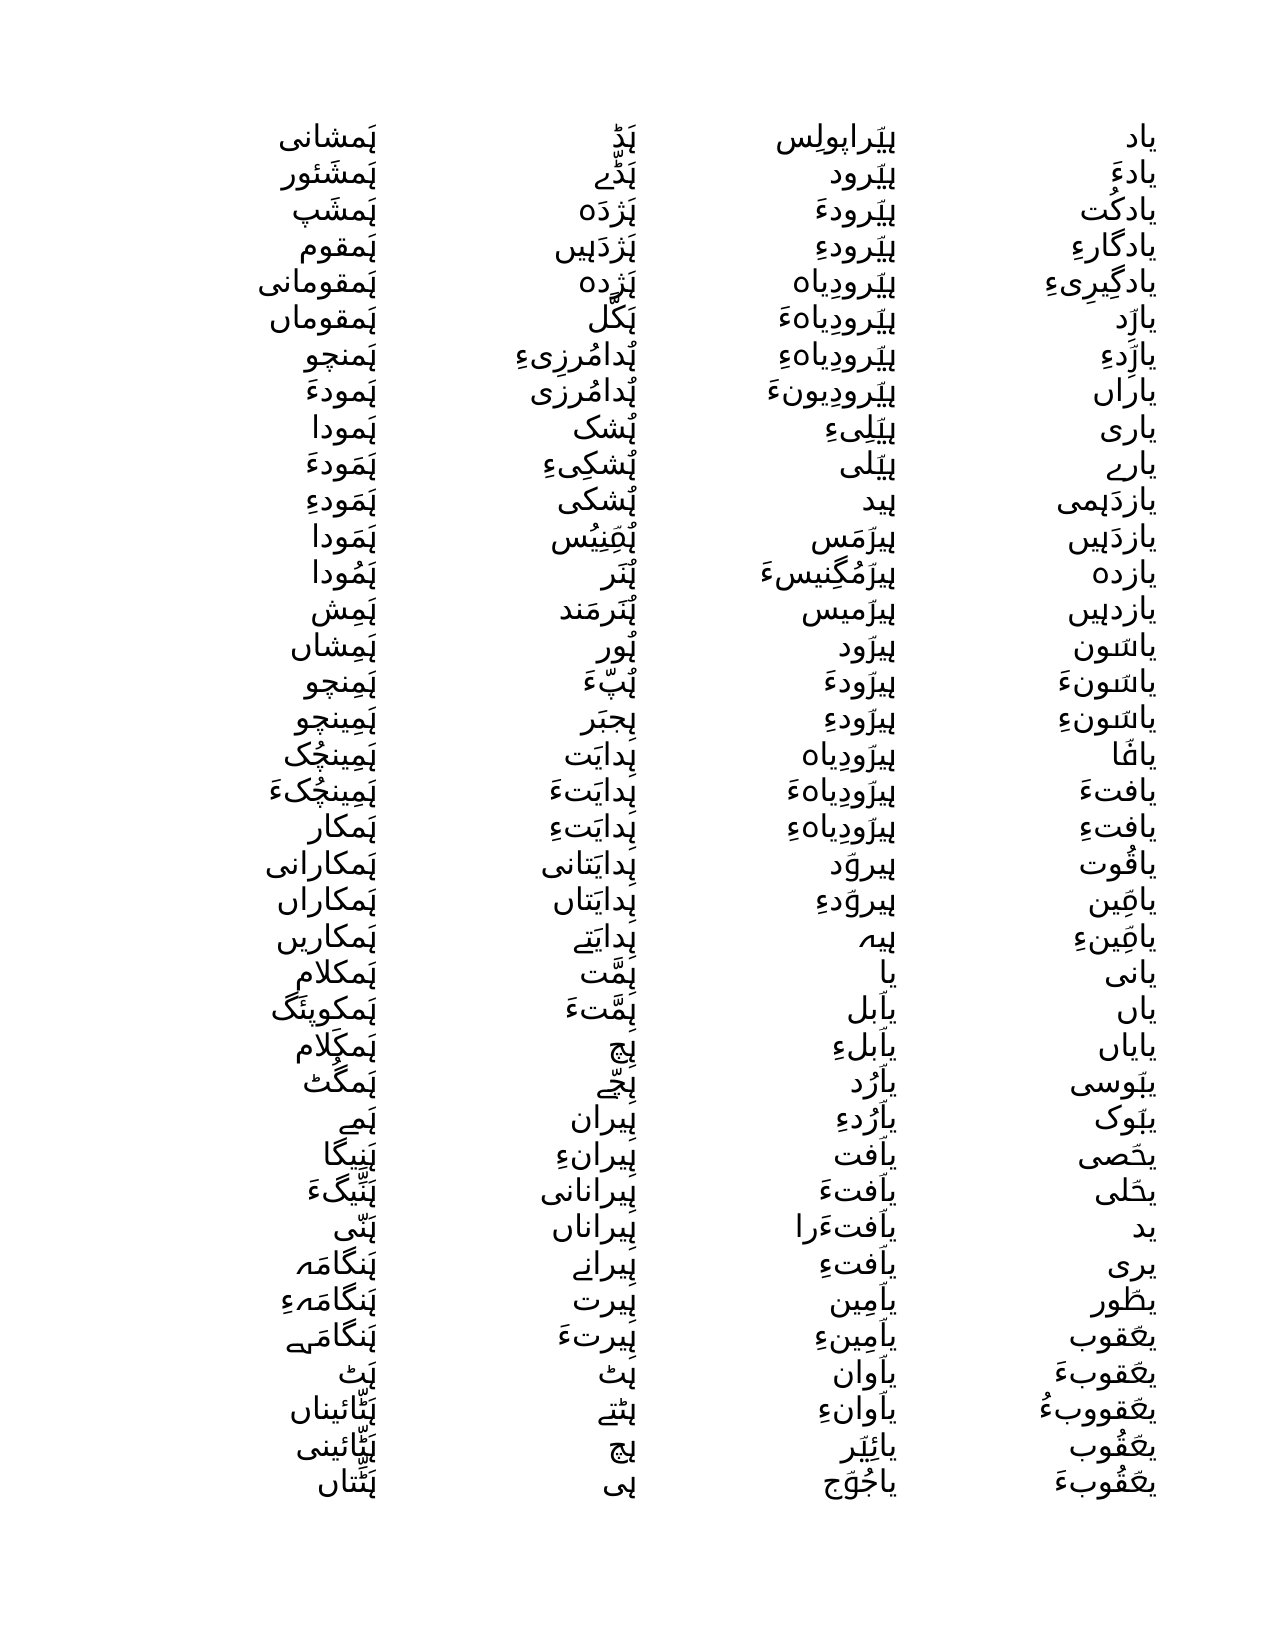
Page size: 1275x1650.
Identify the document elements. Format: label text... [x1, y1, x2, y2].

text یاسؔونءَ [897, 663, 1157, 700]
text یاؔوانءِ [637, 1391, 897, 1427]
text ہُدامُرزی [378, 373, 637, 409]
text ہی [378, 1463, 637, 1499]
text ہیرؔودِیاہءَ [637, 772, 897, 809]
text ہُشک [378, 409, 637, 445]
text ہَمِنچو [118, 663, 378, 700]
text یاراں [897, 373, 1157, 409]
text ہیہ [637, 918, 897, 954]
text ہِیران [378, 1100, 637, 1136]
text یارِؔدءِ [897, 336, 1157, 373]
text یاؔفتءَ [637, 1172, 897, 1209]
text یاؔمِینءِ [637, 1318, 897, 1354]
text ہَکَّل [378, 300, 637, 336]
text یامِؔینءِ [897, 918, 1157, 954]
text یبؔوک [897, 1100, 1157, 1136]
text یاں [897, 991, 1157, 1027]
text یادکُت [897, 191, 1157, 227]
text ہیروؔد [637, 845, 897, 882]
text ہَمُودا [118, 554, 378, 591]
text ہیؔرودِیاہءَ [637, 300, 897, 336]
text یاؔمِین [637, 1281, 897, 1318]
text یری [897, 1245, 1157, 1281]
text ہَنِّیگءَ [118, 1172, 378, 1209]
text ہَنگامَہءِ [118, 1281, 378, 1318]
text ہَنگامَہے [118, 1318, 378, 1354]
text ہِدایَتانی [378, 845, 637, 882]
text ہیؔراپولِس [637, 118, 897, 154]
text ہِیرانءِ [378, 1136, 637, 1172]
text یادءَ [897, 154, 1157, 191]
text ہیؔلی [637, 445, 897, 482]
text ہِیرانانی [378, 1172, 637, 1209]
text یاؔبل [637, 991, 897, 1027]
text ہچ [378, 1427, 637, 1463]
text ہَمے [118, 1100, 378, 1136]
text یادگِیرِیءِ [897, 263, 1157, 300]
text یعؔقُوب [897, 1427, 1157, 1463]
text ہَمَودا [118, 518, 378, 554]
text ہَمَودءِ [118, 482, 378, 518]
text ہَمکلام [118, 954, 378, 991]
text ہِچّے [378, 1063, 637, 1100]
text ہِدایَتءِ [378, 809, 637, 845]
text یافؔا [897, 736, 1157, 772]
text یحؔلی [897, 1172, 1157, 1209]
text ہیروؔدءِ [637, 882, 897, 918]
text یافتءَ [897, 772, 1157, 809]
text یافتءِ [897, 809, 1157, 845]
text ہُور [378, 627, 637, 663]
text ہُشکی [378, 482, 637, 518]
text ہَژدہ [378, 263, 637, 300]
text ہَٹّائینی [118, 1427, 378, 1463]
text ہِدایَت [378, 736, 637, 772]
text ہیرؔودءَ [637, 663, 897, 700]
text یامِؔین [897, 882, 1157, 918]
text یطؔور [897, 1281, 1157, 1318]
text ہَمِش [118, 591, 378, 627]
text یحؔصی [897, 1136, 1157, 1172]
text ہُنَر [378, 554, 637, 591]
text ہَمودا [118, 409, 378, 445]
text یاقُوت [897, 845, 1157, 882]
text ہَمکاراں [118, 882, 378, 918]
text یاری [897, 409, 1157, 445]
text ہیؔرودءِ [637, 227, 897, 263]
text ید [897, 1209, 1157, 1245]
text ہَمَودءَ [118, 445, 378, 482]
text یائِیؔر [637, 1427, 897, 1463]
text ہید [637, 482, 897, 518]
text ہَٹِّتاں [118, 1463, 378, 1499]
text ہَٹّائیناں [118, 1391, 378, 1427]
text ہیرؔودِیاہ [637, 736, 897, 772]
text ہَڈ [378, 118, 637, 154]
text ہَمکار [118, 809, 378, 845]
text یایاں [897, 1027, 1157, 1063]
text ہیؔرودءَ [637, 191, 897, 227]
text ہیرؔودِیاہءِ [637, 809, 897, 845]
text ہیرؔودءِ [637, 700, 897, 736]
text ہَمِینچُک [118, 736, 378, 772]
text ہَژدَہ [378, 191, 637, 227]
text ہُدامُرزِیءِ [378, 336, 637, 373]
text یعؔقُوبءَ [897, 1463, 1157, 1499]
text یعؔقوبءَ [897, 1354, 1157, 1391]
text ہَمودءَ [118, 373, 378, 409]
text یاسؔون [897, 627, 1157, 663]
text یاجُوؔج [637, 1463, 897, 1499]
text ہَمکوپئَگ [118, 991, 378, 1027]
text ہَمکَلام [118, 1027, 378, 1063]
text یاؔوان [637, 1354, 897, 1391]
text یاؔبلءِ [637, 1027, 897, 1063]
text ہیؔرود [637, 154, 897, 191]
text یازدَہمی [897, 482, 1157, 518]
text یارِؔد [897, 300, 1157, 336]
text یانی [897, 954, 1157, 991]
text ہَمشانی [118, 118, 378, 154]
text یاد [897, 118, 1157, 154]
text ہُشکِیءِ [378, 445, 637, 482]
text ہَمکارانی [118, 845, 378, 882]
text ہَمکاریں [118, 918, 378, 954]
text ہِدایَتءَ [378, 772, 637, 809]
text ہَنّی [118, 1209, 378, 1245]
text یعؔقووبءُ [897, 1391, 1157, 1427]
text ہُمِؔنِیُس [378, 518, 637, 554]
text ہَمِینچو [118, 700, 378, 736]
text ہِیراناں [378, 1209, 637, 1245]
text ہَمِینچُکءَ [118, 772, 378, 809]
text ہَمشَپ [118, 191, 378, 227]
text ہیرؔمَس [637, 518, 897, 554]
text ہَمشَئور [118, 154, 378, 191]
text ہیؔلِیءِ [637, 409, 897, 445]
text ہَمِشاں [118, 627, 378, 663]
text ہَژدَہیں [378, 227, 637, 263]
text ہیؔرودِیاہ [637, 263, 897, 300]
text ہیرؔود [637, 627, 897, 663]
text ہِمَّت [378, 954, 637, 991]
text ہَنِیگا [118, 1136, 378, 1172]
text ہٹ [378, 1354, 637, 1391]
text یازدہ [897, 554, 1157, 591]
text ہِدایَتے [378, 918, 637, 954]
text ہَٹ [118, 1354, 378, 1391]
text ہِیرتءَ [378, 1318, 637, 1354]
text ہَمنچو [118, 336, 378, 373]
text ہَڈّے [378, 154, 637, 191]
text ہِیرت [378, 1281, 637, 1318]
text یعؔقوب [897, 1318, 1157, 1354]
text ہَمگُٹ [118, 1063, 378, 1100]
text ہِچ [378, 1027, 637, 1063]
text ہِمَّتءَ [378, 991, 637, 1027]
text ہِیرانے [378, 1245, 637, 1281]
text ہِجبَر [378, 700, 637, 736]
text یازدہیں [897, 591, 1157, 627]
text یادگارءِ [897, 227, 1157, 263]
text ہٹتے [378, 1391, 637, 1427]
text ہُنَرمَند [378, 591, 637, 627]
text یا [637, 954, 897, 991]
text یاؔفت [637, 1136, 897, 1172]
text ہیؔرودِیونءَ [637, 373, 897, 409]
text ہیرؔمُگِنیسءَ [637, 554, 897, 591]
text یاؔفتءِ [637, 1245, 897, 1281]
text یاؔرُد [637, 1063, 897, 1100]
text ہَمقوماں [118, 300, 378, 336]
text یاسؔونءِ [897, 700, 1157, 736]
text ہَمقوم [118, 227, 378, 263]
text یاؔفتءَ​را [637, 1209, 897, 1245]
text یازدَہیں [897, 518, 1157, 554]
text ہُپّءَ [378, 663, 637, 700]
text ہَمقومانی [118, 263, 378, 300]
text یارے [897, 445, 1157, 482]
text ہِدایَتاں [378, 882, 637, 918]
text یاؔرُدءِ [637, 1100, 897, 1136]
text یبؔوسی [897, 1063, 1157, 1100]
text ہیؔرودِیاہءِ [637, 336, 897, 373]
text ہَنگامَہ [118, 1245, 378, 1281]
text ہیرؔمیس [637, 591, 897, 627]
